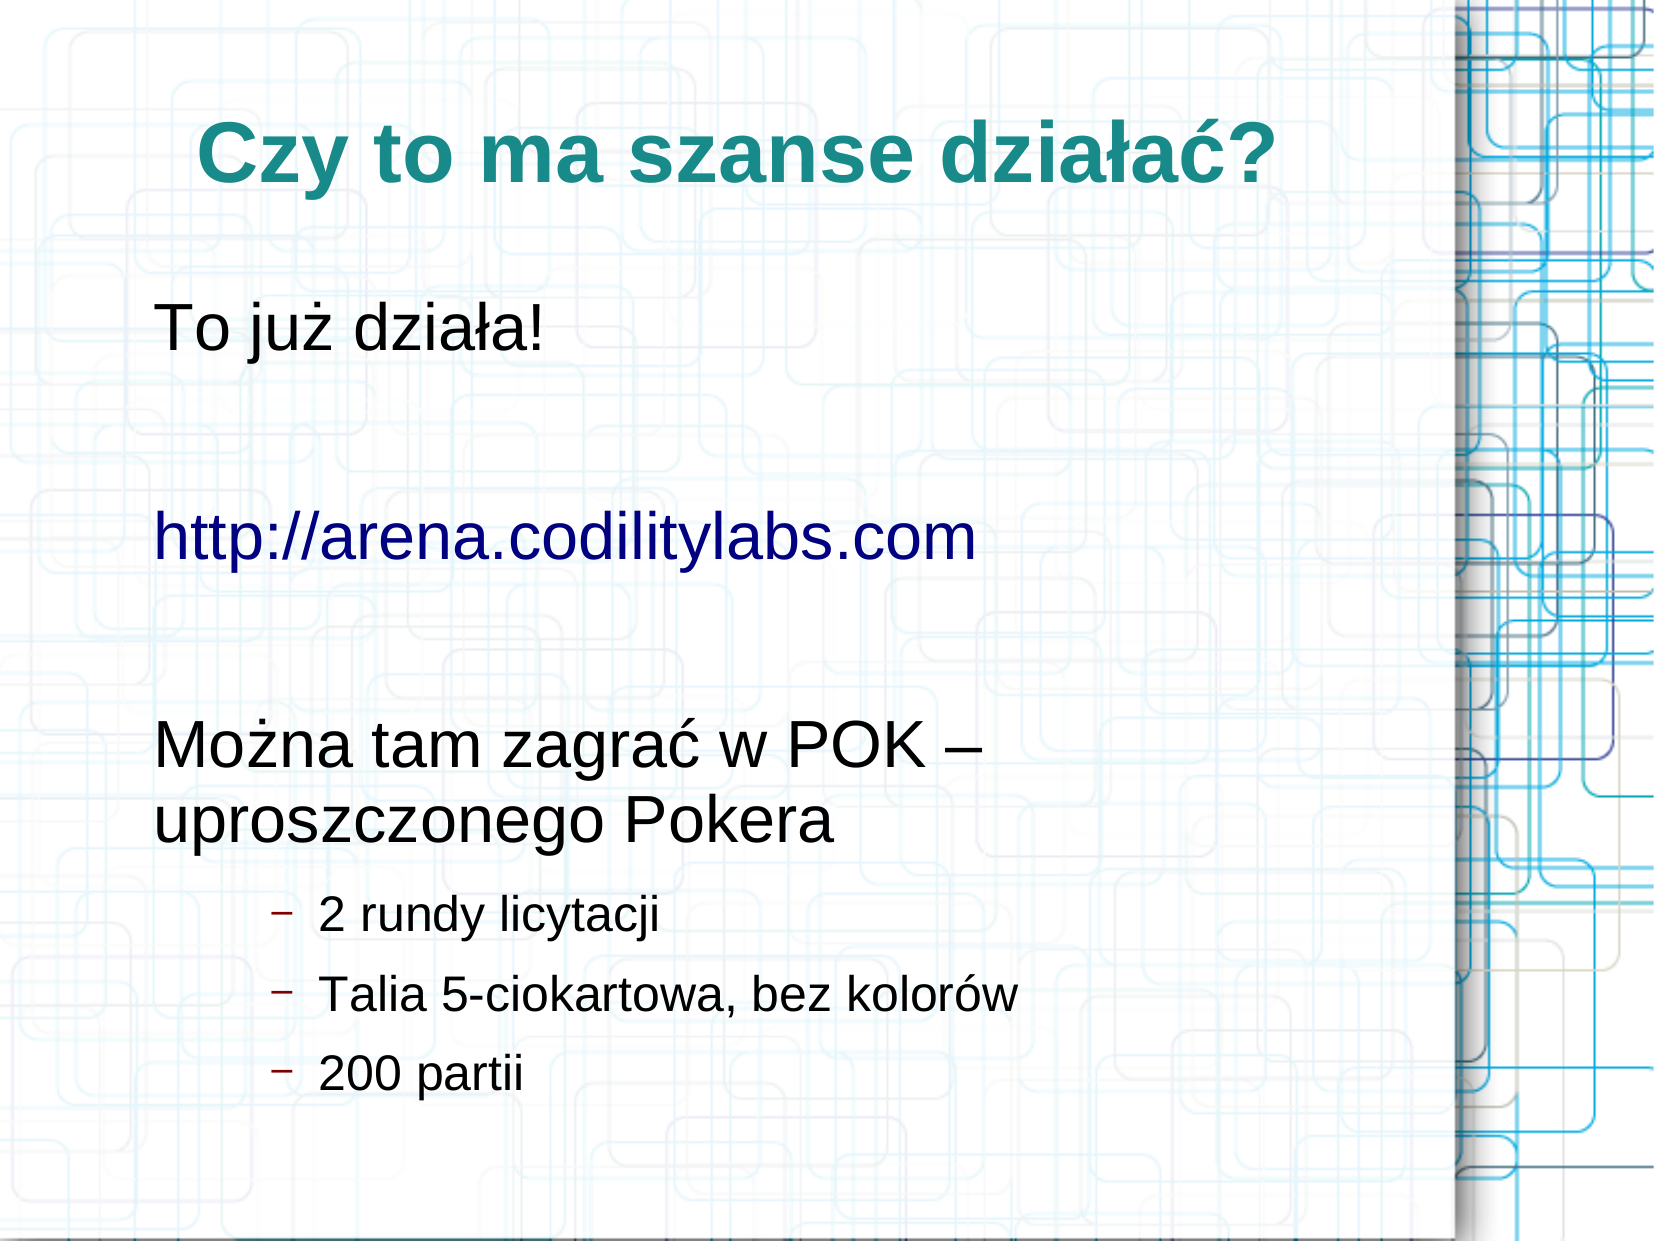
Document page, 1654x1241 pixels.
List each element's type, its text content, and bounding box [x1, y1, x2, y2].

title Czy to ma szanse działać? [59, 49, 1418, 257]
list To już działa! http://arena.codilitylabs.com Można tam zagrać w POK – uproszczonego Pokera 2 rundy licytacji Talia 5-ciokartowa, bez kolorów 200 partii [82, 290, 1418, 1241]
picture [0, 0, 1654, 1241]
